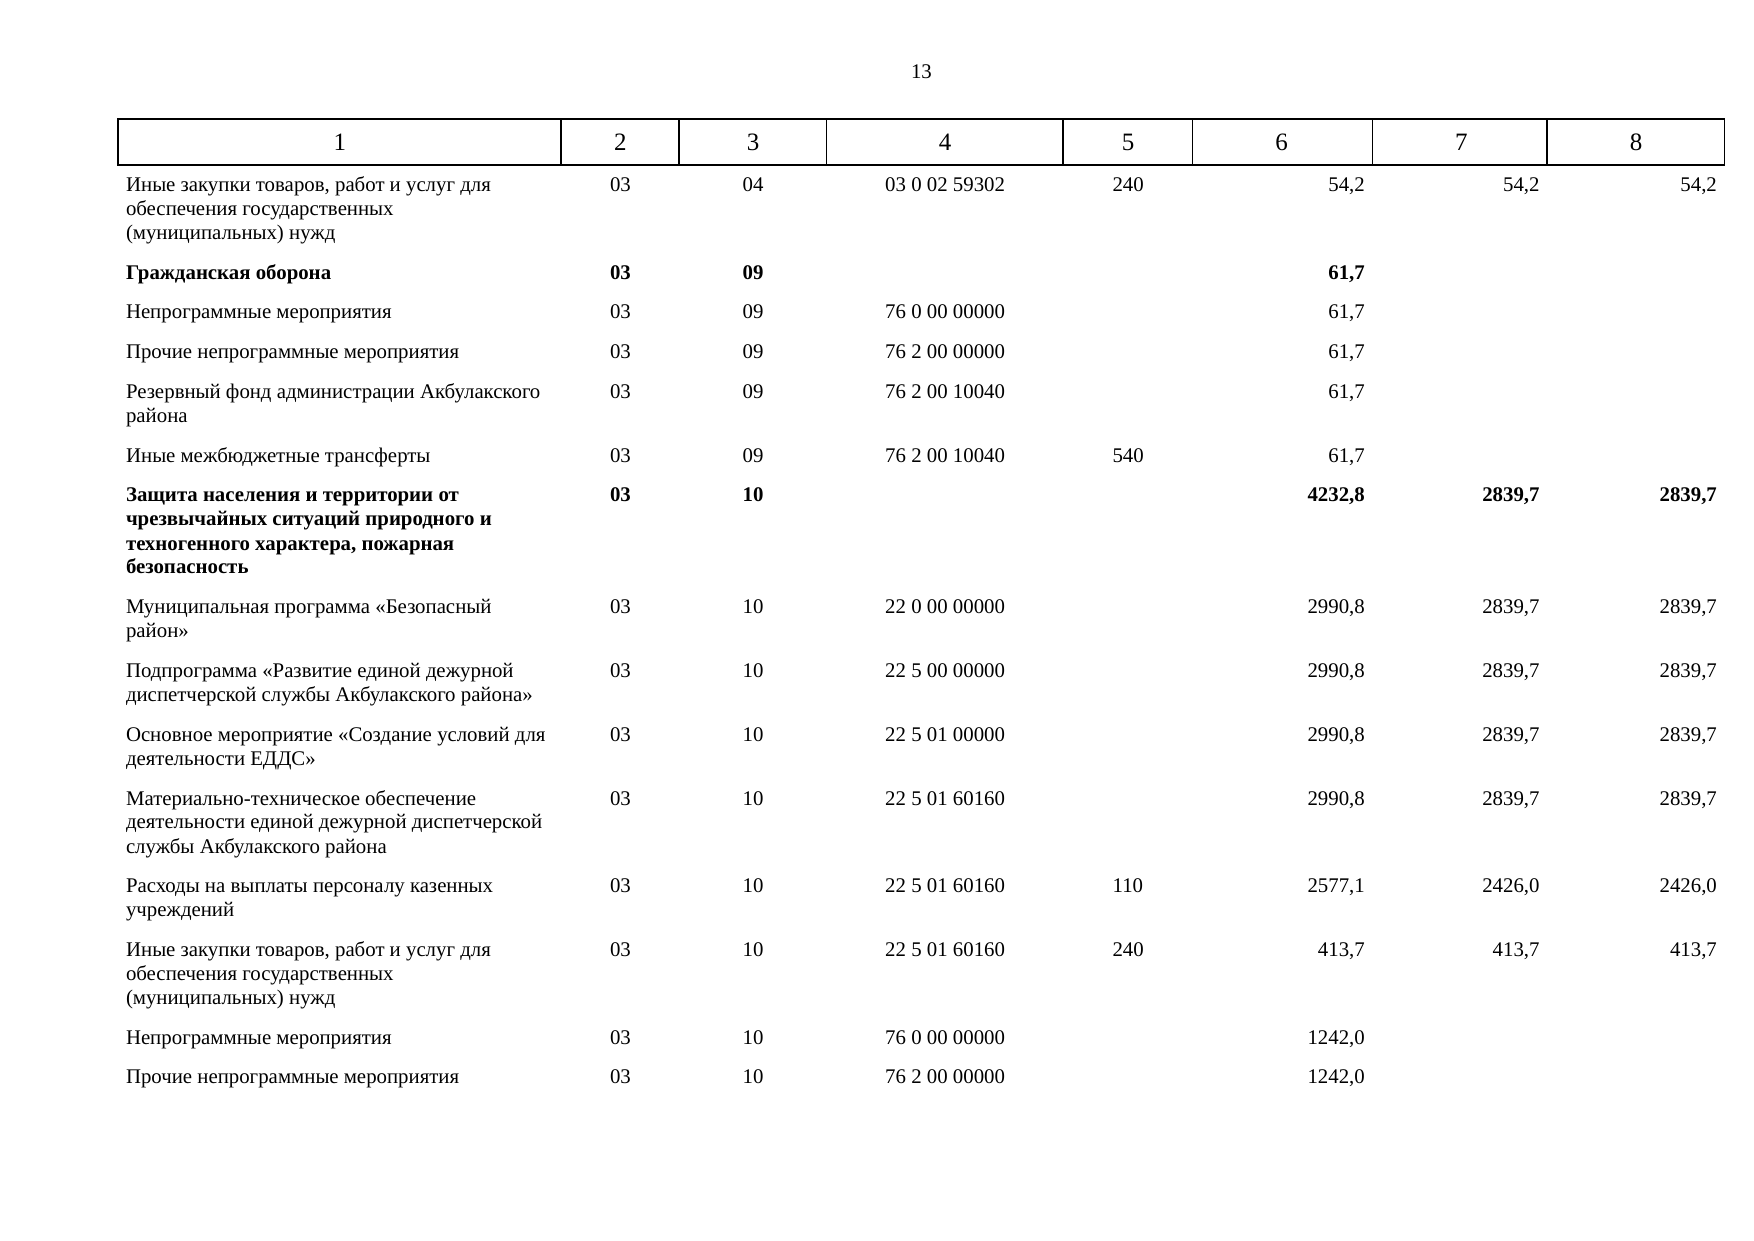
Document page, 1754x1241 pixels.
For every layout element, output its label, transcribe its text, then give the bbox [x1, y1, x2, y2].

table_cell [1063, 586, 1193, 650]
table_header 8 [1555, 128, 1716, 156]
table_cell 10 [679, 714, 827, 778]
table_cell 54,2 [1193, 166, 1372, 252]
table_cell [1063, 650, 1193, 714]
table_cell [827, 252, 1063, 292]
table_cell 2426,0 [1547, 865, 1724, 929]
table_cell [1372, 292, 1547, 331]
table_cell 22 5 01 00000 [827, 714, 1063, 778]
table_cell 22 5 01 60160 [827, 778, 1063, 865]
table_cell 03 0 02 59302 [827, 166, 1063, 252]
table_cell 76 0 00 00000 [827, 1017, 1063, 1057]
table_cell [1547, 1017, 1724, 1057]
table_cell [1063, 331, 1193, 371]
table_cell 09 [679, 435, 827, 474]
table_cell 413,7 [1372, 929, 1547, 1017]
table_cell [1547, 331, 1724, 371]
table_cell [1372, 331, 1547, 371]
table_header 7 [1380, 128, 1542, 156]
table_header [1373, 120, 1546, 164]
table_cell 2990,8 [1193, 586, 1372, 650]
table_cell [1063, 475, 1193, 586]
table_cell 1242,0 [1193, 1017, 1372, 1057]
table_cell 2426,0 [1372, 865, 1547, 929]
table_cell 03 [561, 650, 679, 714]
table_cell [1063, 371, 1193, 435]
table_cell Прочие непрограммные мероприятия [118, 1057, 561, 1096]
table_cell [1372, 371, 1547, 435]
table_cell 2839,7 [1547, 714, 1724, 778]
table_cell 76 2 00 10040 [827, 371, 1063, 435]
table_header 5 [1071, 128, 1185, 156]
table_cell 10 [679, 778, 827, 865]
table_cell 54,2 [1547, 166, 1724, 252]
table_cell [1547, 435, 1724, 474]
table_cell [1063, 292, 1193, 331]
table_cell 10 [679, 865, 827, 929]
table_cell 2577,1 [1193, 865, 1372, 929]
table_cell 2839,7 [1547, 650, 1724, 714]
table_cell 09 [679, 292, 827, 331]
table_header [562, 120, 678, 164]
table_cell Непрограммные мероприятия [118, 292, 561, 331]
table_cell 03 [561, 435, 679, 474]
table_cell Подпрограмма «Развитие единой дежурной диспетчерской службы Акбулакского района» [118, 650, 561, 714]
table_cell Муниципальная программа «Безопасный район» [118, 586, 561, 650]
table_cell [1063, 1017, 1193, 1057]
table_cell 03 [561, 371, 679, 435]
table_cell 09 [679, 371, 827, 435]
table_cell 03 [561, 1017, 679, 1057]
table_cell 22 0 00 00000 [827, 586, 1063, 650]
table_cell 54,2 [1372, 166, 1547, 252]
table_cell 2839,7 [1547, 475, 1724, 586]
table_cell 61,7 [1193, 252, 1372, 292]
table_cell 03 [561, 865, 679, 929]
table_cell [1063, 1057, 1193, 1096]
table_cell [1372, 1057, 1547, 1096]
table_cell 03 [561, 714, 679, 778]
table_cell [1372, 435, 1547, 474]
table_header 2 [569, 128, 671, 156]
table_header 1 [126, 128, 553, 156]
table_cell 03 [561, 586, 679, 650]
table_header [680, 120, 826, 164]
table_cell 61,7 [1193, 292, 1372, 331]
table_cell Защита населения и территории от чрезвычайных ситуаций природного и техногенного характера, пожарная безопасность [118, 475, 561, 586]
table_cell Основное мероприятие «Создание условий для деятельности ЕДДС» [118, 714, 561, 778]
table_header [1548, 120, 1724, 164]
table_cell 10 [679, 1057, 827, 1096]
table_cell 2839,7 [1372, 475, 1547, 586]
table_cell 2839,7 [1547, 778, 1724, 865]
table_cell 10 [679, 475, 827, 586]
table_cell 2990,8 [1193, 650, 1372, 714]
table_cell 03 [561, 252, 679, 292]
table_cell 61,7 [1193, 331, 1372, 371]
table_cell 1242,0 [1193, 1057, 1372, 1096]
table_cell [1372, 1017, 1547, 1057]
table_cell 03 [561, 778, 679, 865]
table_cell 2990,8 [1193, 778, 1372, 865]
table_cell [1063, 252, 1193, 292]
table_cell 2839,7 [1372, 778, 1547, 865]
table_cell [1372, 252, 1547, 292]
table_cell 10 [679, 650, 827, 714]
table_cell [1063, 714, 1193, 778]
table_cell [1547, 1057, 1724, 1096]
table_cell [1063, 778, 1193, 865]
table_cell 76 0 00 00000 [827, 292, 1063, 331]
table_cell 03 [561, 929, 679, 1017]
table_header 3 [687, 128, 819, 156]
table_cell 03 [561, 166, 679, 252]
table_cell Иные межбюджетные трансферты [118, 435, 561, 474]
table_cell 22 5 00 00000 [827, 650, 1063, 714]
table_cell Иные закупки товаров, работ и услуг для обеспечения государственных (муниципальных) нужд [118, 166, 561, 252]
table_cell 22 5 01 60160 [827, 929, 1063, 1017]
table_header [1193, 120, 1372, 164]
table_cell 2990,8 [1193, 714, 1372, 778]
table_cell [1547, 252, 1724, 292]
table_cell 2839,7 [1372, 714, 1547, 778]
table_cell 03 [561, 331, 679, 371]
table_cell 76 2 00 10040 [827, 435, 1063, 474]
table_cell 61,7 [1193, 371, 1372, 435]
table_cell 03 [561, 1057, 679, 1096]
table_cell 110 [1063, 865, 1193, 929]
table_cell 61,7 [1193, 435, 1372, 474]
table_cell 10 [679, 929, 827, 1017]
table_cell [1547, 371, 1724, 435]
table_cell 413,7 [1193, 929, 1372, 1017]
table_cell Расходы на выплаты персоналу казенных учреждений [118, 865, 561, 929]
table_cell 09 [679, 331, 827, 371]
table_header [1064, 120, 1192, 164]
table_cell Гражданская оборона [118, 252, 561, 292]
table_header [827, 120, 1062, 164]
table_cell Непрограммные мероприятия [118, 1017, 561, 1057]
table_cell 2839,7 [1547, 586, 1724, 650]
table_cell Прочие непрограммные мероприятия [118, 331, 561, 371]
table_cell 2839,7 [1372, 650, 1547, 714]
table_header 4 [835, 128, 1055, 156]
table_cell 413,7 [1547, 929, 1724, 1017]
table_header 6 [1201, 128, 1362, 156]
table_cell 10 [679, 586, 827, 650]
table_cell 03 [561, 475, 679, 586]
table_cell 22 5 01 60160 [827, 865, 1063, 929]
table_cell [1547, 292, 1724, 331]
table_cell 10 [679, 1017, 827, 1057]
table_cell 540 [1063, 435, 1193, 474]
table_cell 2839,7 [1372, 586, 1547, 650]
table_cell 04 [679, 166, 827, 252]
table_cell 4232,8 [1193, 475, 1372, 586]
table_cell 76 2 00 00000 [827, 1057, 1063, 1096]
table_cell Резервный фонд администрации Акбулакского района [118, 371, 561, 435]
table_cell 09 [679, 252, 827, 292]
table_cell 76 2 00 00000 [827, 331, 1063, 371]
table_cell Иные закупки товаров, работ и услуг для обеспечения государственных (муниципальных) нужд [118, 929, 561, 1017]
table_cell 240 [1063, 929, 1193, 1017]
table_header [119, 120, 560, 164]
table_cell 240 [1063, 166, 1193, 252]
table_cell 03 [561, 292, 679, 331]
table_cell [827, 475, 1063, 586]
table_cell Материально-техническое обеспечение деятельности единой дежурной диспетчерской службы Акбулакского района [118, 778, 561, 865]
